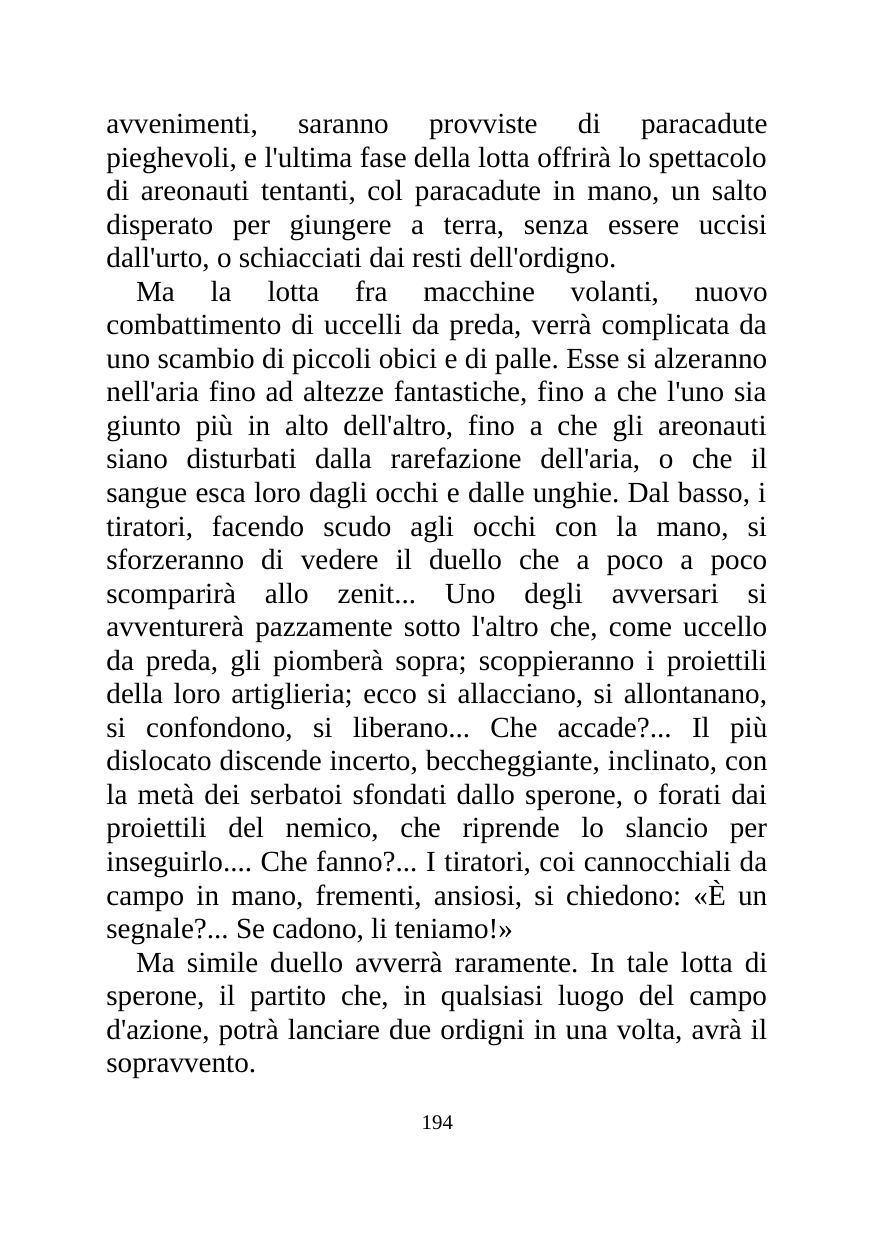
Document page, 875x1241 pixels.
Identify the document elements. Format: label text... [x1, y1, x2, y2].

text Ma simile duello avverrà raramente. In tale lotta di sperone, il partito che, in qualsiasi luogo del campo d'azione, potrà lanciare due ordigni in una volta, avrà il sopravvento. [106, 945, 768, 1079]
text avvenimenti, saranno provviste di paracadute pieghevoli, e l'ultima fase della lotta offrirà lo spettacolo di areonauti tentanti, col paracadute in mano, un salto disperato per giungere a terra, senza essere uccisi dall'urto, o schiacciati dai resti dell'ordigno. [106, 106, 768, 274]
text Ma la lotta fra macchine volanti, nuovo combattimento di uccelli da preda, verrà complicata da uno scambio di piccoli obici e di palle. Esse si alzeranno nell'aria fino ad altezze fantastiche, fino a che l'uno sia giunto più in alto dell'altro, fino a che gli areonauti siano disturbati dalla rarefazione dell'aria, o che il sangue esca loro dagli occhi e dalle unghie. Dal basso, i tiratori, facendo scudo agli occhi con la mano, si sforzeranno di vedere il duello che a poco a poco scomparirà allo zenit... Uno degli avversari si avventurerà pazzamente sotto l'altro che, come uccello da preda, gli piomberà sopra; scoppieranno i proiettili della loro artiglieria; ecco si allacciano, si allontanano, si confondono, si liberano... Che accade?... Il più dislocato discende incerto, beccheggiante, inclinato, con la metà dei serbatoi sfondati dallo sperone, o forati dai proiettili del nemico, che riprende lo slancio per inseguirlo.... Che fanno?... I tiratori, coi cannocchiali da campo in mano, frementi, ansiosi, si chiedono: «È un segnale?... Se cadono, li teniamo!» [106, 274, 768, 945]
